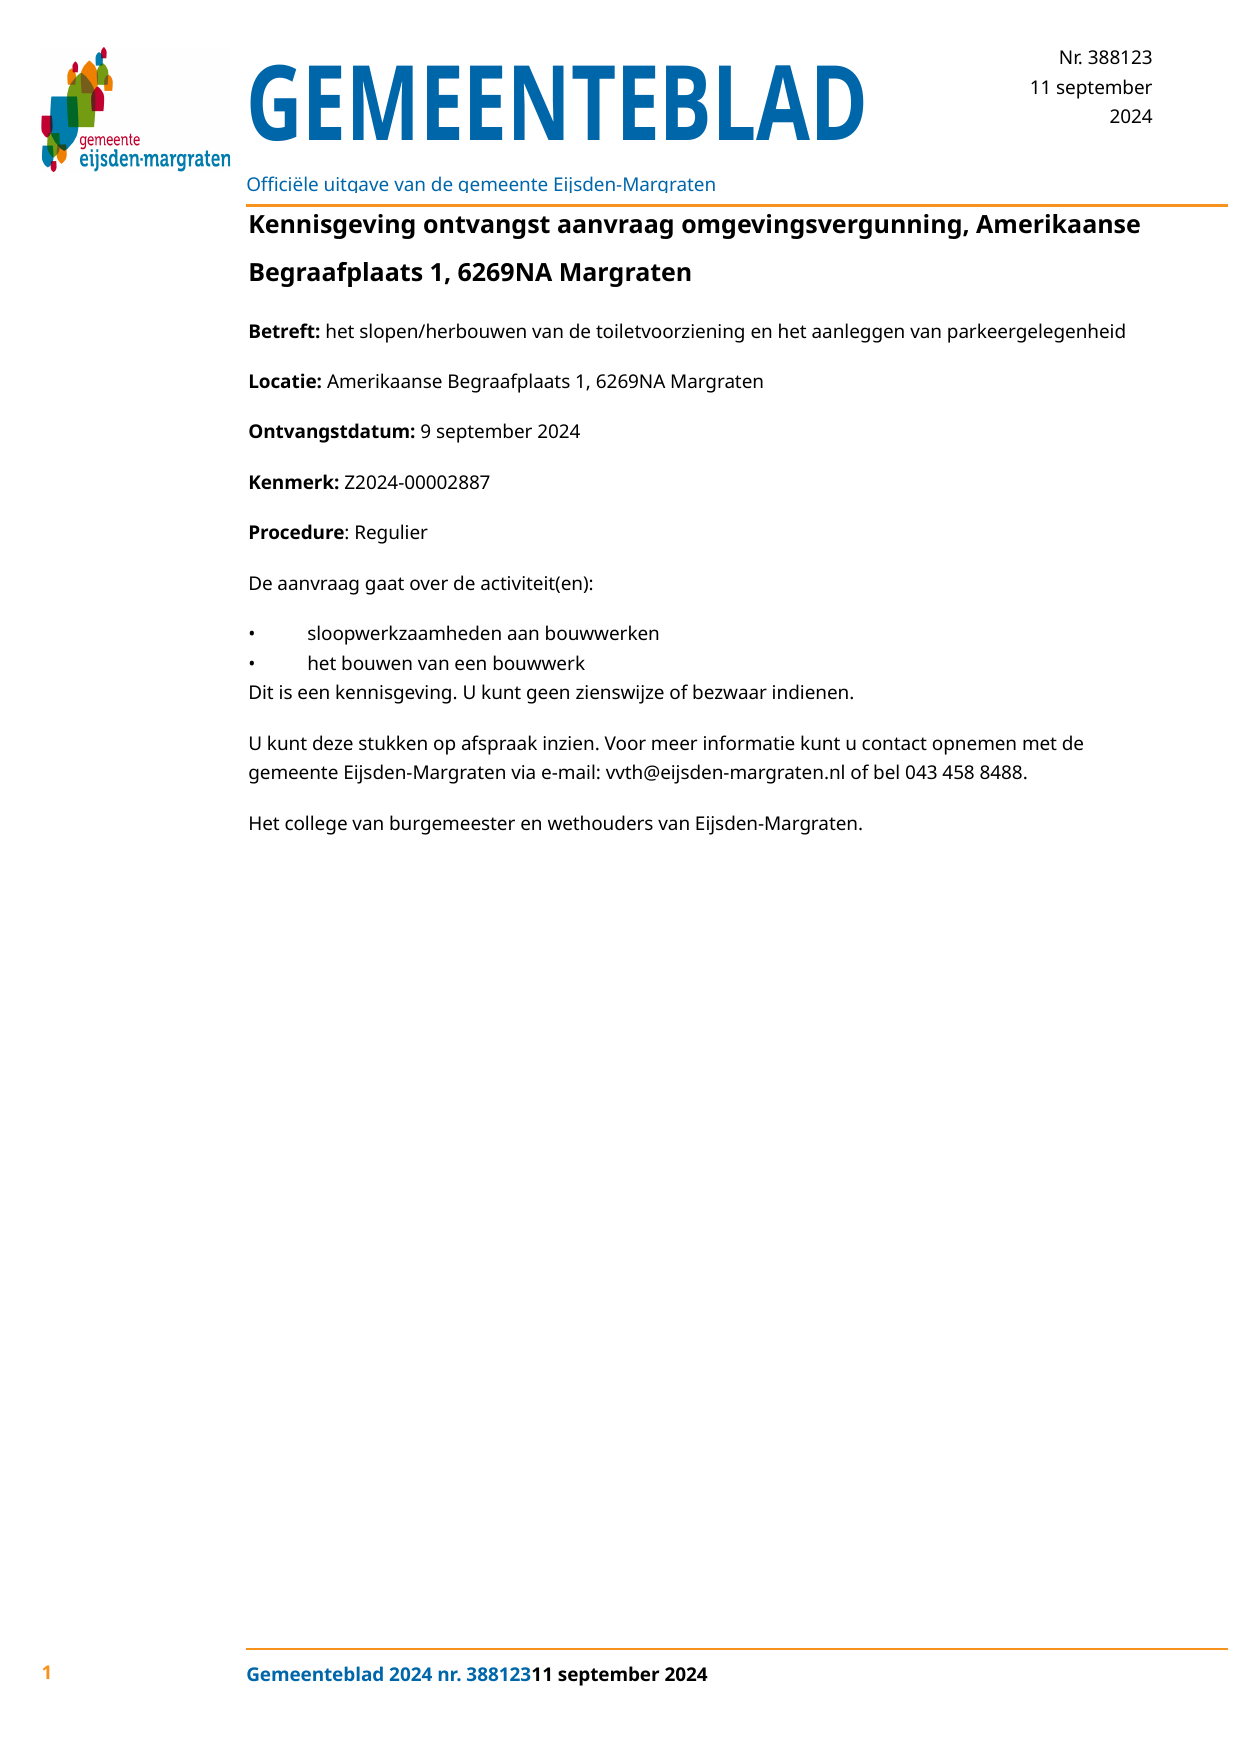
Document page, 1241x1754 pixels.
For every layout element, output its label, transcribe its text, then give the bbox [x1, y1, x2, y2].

text Locatie: Amerikaanse Begraafplaats 1, 6269NA Margraten [248, 368, 1152, 394]
text Het college van burgemeester en wethouders van Eijsden-Margraten. [248, 810, 1152, 836]
picture [41, 47, 231, 172]
text Kennisgeving ontvangst aanvraag omgevingsvergunning, Amerikaanse Begraafplaats 1, 6269NA Margraten [248, 207, 1152, 288]
text Betreft: het slopen/herbouwen van de toiletvoorziening en het aanleggen van parkeergelegenheid [248, 318, 1152, 344]
text Ontvangstdatum: 9 september 2024 [248, 419, 1152, 444]
text U kunt deze stukken op afspraak inzien. Voor meer informatie kunt u contact opnemen met de gemeente Eijsden-Margraten via e-mail: vvth@eijsden-margraten.nl of bel 043 458 8488. [248, 730, 1152, 785]
text Procedure: Regulier [248, 519, 1152, 545]
text De aanvraag gaat over de activiteit(en): [248, 570, 1152, 596]
text Kenmerk: Z2024-00002887 [248, 469, 1152, 495]
list het bouwen van een bouwwerk [248, 650, 1152, 676]
list sloopwerkzaamheden aan bouwwerken [248, 620, 1152, 646]
text Dit is een kennisgeving. U kunt geen zienswijze of bezwaar indienen. [248, 679, 1152, 705]
